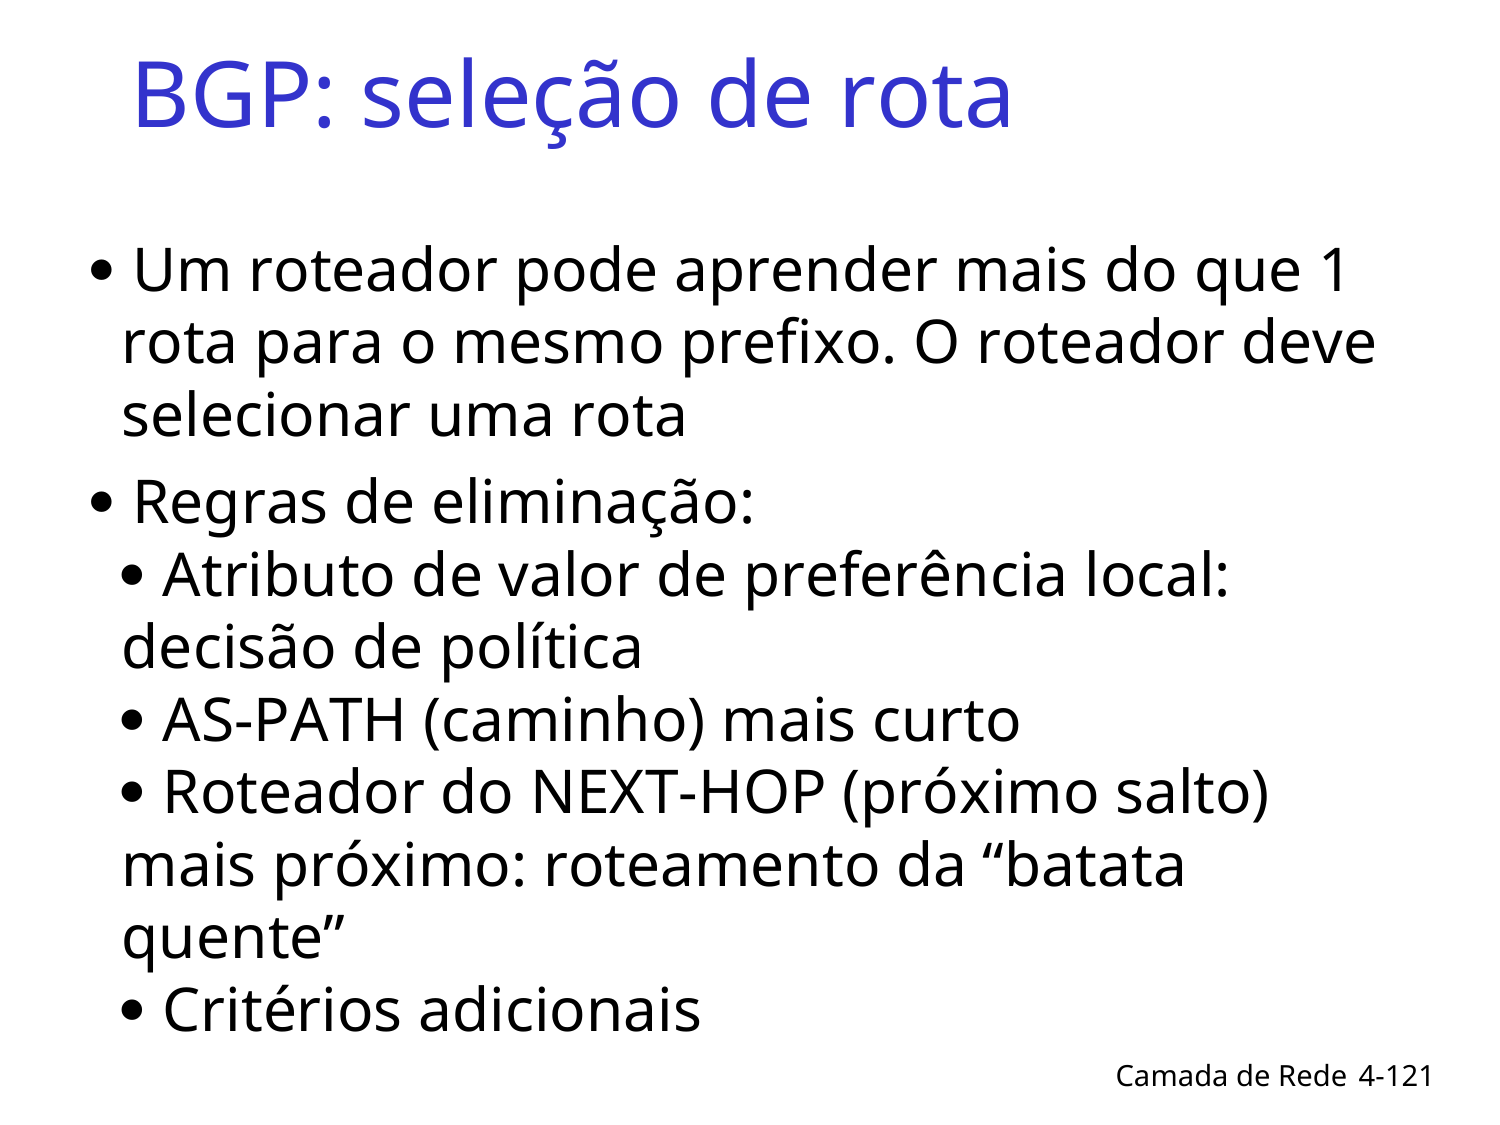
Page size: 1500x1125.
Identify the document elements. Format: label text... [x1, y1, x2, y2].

text_box BGP: seleção de rota [115, 28, 1500, 154]
text_box 4-<número> [1339, 1050, 1451, 1125]
text_box  Um roteador pode aprender mais do que 1 rota para o mesmo prefixo. O roteador deve selecionar uma rota  Regras de eliminação:  Atributo de valor de preferência local: decisão de política  AS-PATH (caminho) mais curto  Roteador do NEXT-HOP (próximo salto) mais próximo: roteamento da “batata quente”  Critérios adicionais [75, 223, 1424, 979]
text_box Camada de Rede [887, 1050, 1339, 1125]
